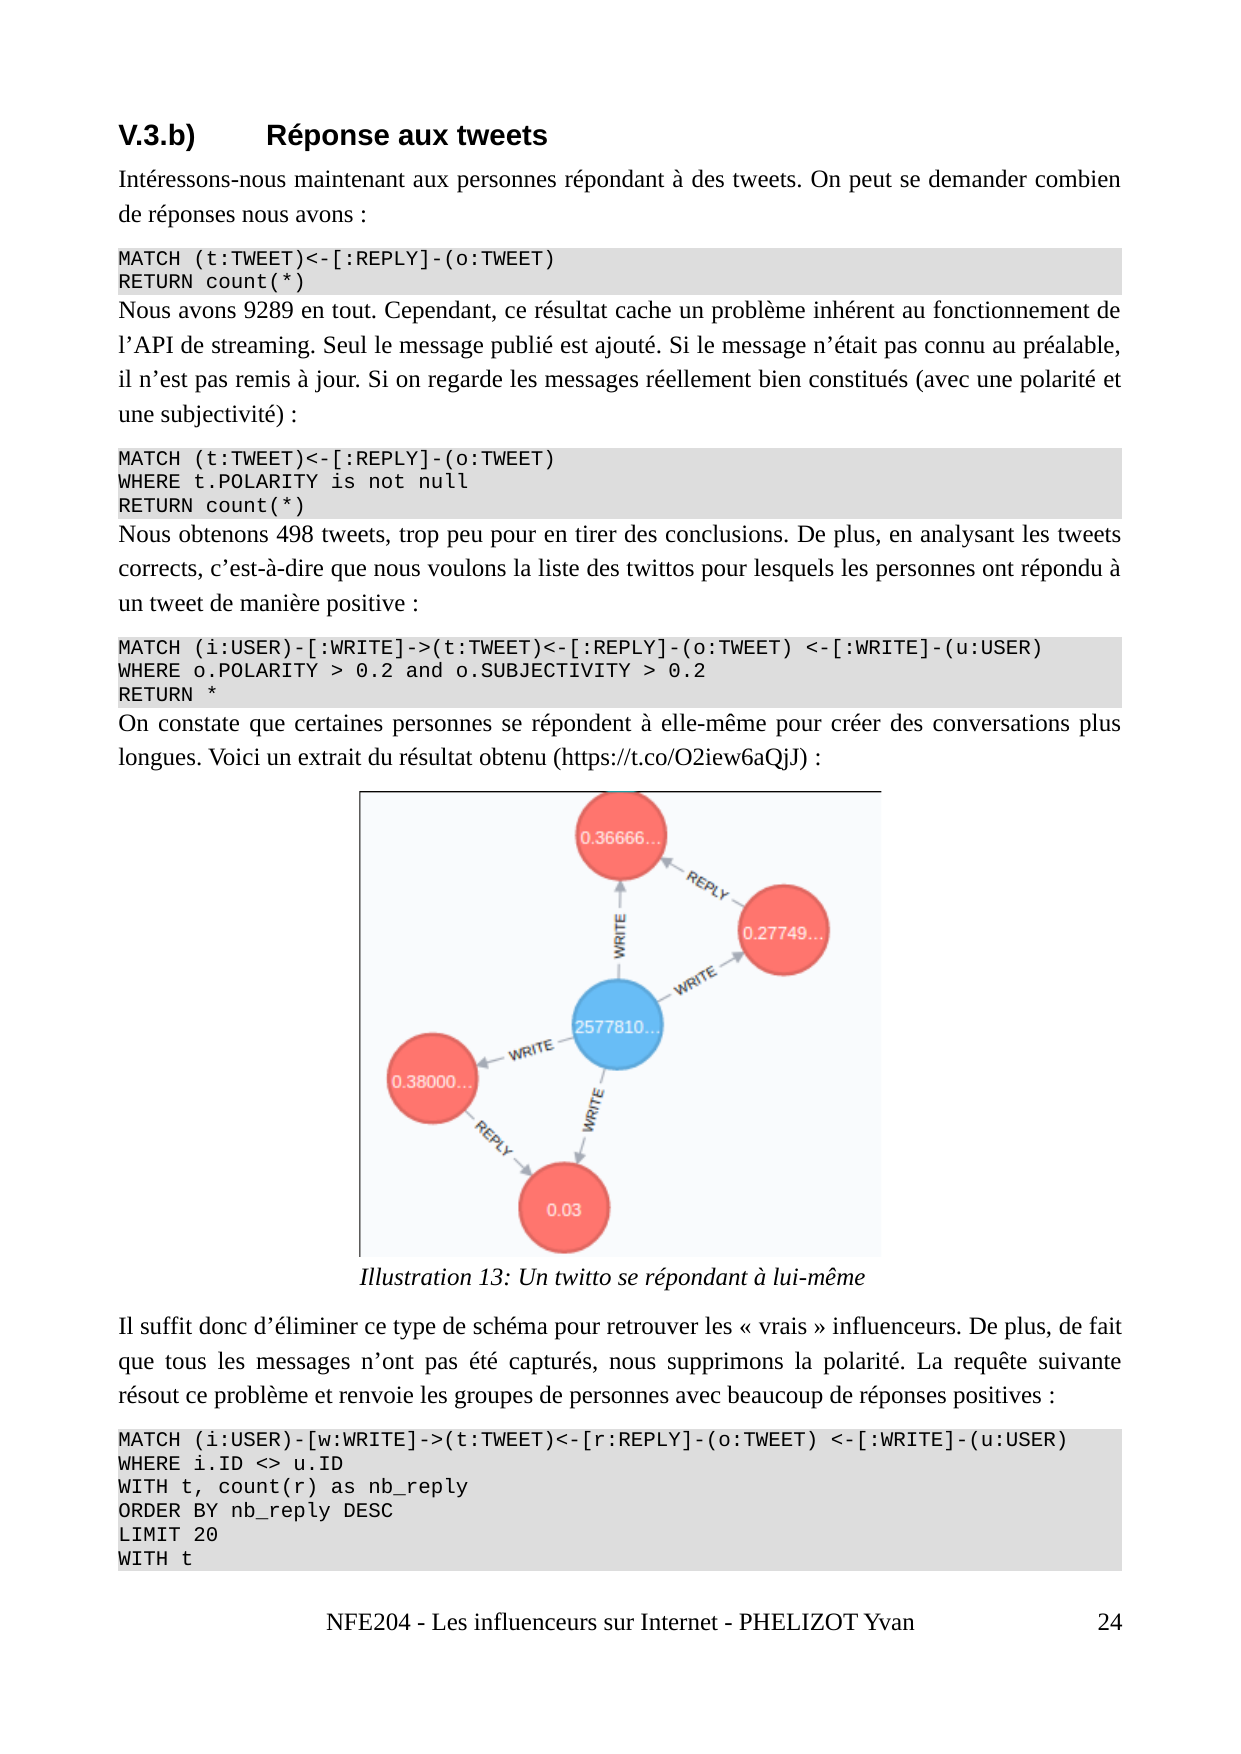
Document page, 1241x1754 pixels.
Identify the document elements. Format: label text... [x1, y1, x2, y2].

text WITH t, count(r) as nb_reply [118, 1477, 1122, 1500]
text Nous avons 9289 en tout. Cependant, ce résultat cache un problème inhérent au fonctionnement de l’API de streaming. Seul le message publié est ajouté. Si le message n’était pas connu au préalable, il n’est pas remis à jour. Si on regarde les messages réellement bien constitués (avec une polarité et une subjectivité) : [118, 295, 1122, 427]
text RETURN count(*) [118, 272, 1122, 295]
text MATCH (t:TWEET)<-[:REPLY]-(o:TWEET) [118, 248, 1122, 272]
text WITH t [118, 1547, 1122, 1571]
text Intéressons-nous maintenant aux personnes répondant à des tweets. On peut se demander combien de réponses nous avons : [118, 164, 1122, 228]
text WHERE t.POLARITY is not null [118, 471, 1122, 495]
text MATCH (i:USER)-[:WRITE]->(t:TWEET)<-[:REPLY]-(o:TWEET) <-[:WRITE]-(u:USER) [118, 637, 1122, 660]
picture [359, 791, 882, 1257]
text MATCH (t:TWEET)<-[:REPLY]-(o:TWEET) [118, 448, 1122, 471]
text ORDER BY nb_reply DESC [118, 1500, 1122, 1524]
text Il suffit donc d’éliminer ce type de schéma pour retrouver les « vrais » influenceurs. De plus, de fait que tous les messages n’ont pas été capturés, nous supprimons la polarité. La requête suivante résout ce problème et renvoie les groupes de personnes avec beaucoup de réponses positives : [118, 1311, 1122, 1409]
text RETURN * [118, 684, 1122, 708]
text MATCH (i:USER)-[w:WRITE]->(t:TWEET)<-[r:REPLY]-(o:TWEET) <-[:WRITE]-(u:USER) [118, 1429, 1122, 1453]
text LIMIT 20 [118, 1524, 1122, 1547]
text Illustration 13: Un twitto se répondant à lui-même [359, 1257, 881, 1291]
text On constate que certaines personnes se répondent à elle-même pour créer des conversations plus longues. Voici un extrait du résultat obtenu (https://t.co/O2iew6aQjJ) : [118, 708, 1122, 771]
subtitle Réponse aux tweets [118, 118, 1122, 152]
text Nous obtenons 498 tweets, trop peu pour en tirer des conclusions. De plus, en analysant les tweets corrects, c’est-à-dire que nous voulons la liste des twittos pour lesquels les personnes ont répondu à un tweet de manière positive : [118, 519, 1122, 616]
text RETURN count(*) [118, 495, 1122, 519]
text WHERE o.POLARITY > 0.2 and o.SUBJECTIVITY > 0.2 [118, 660, 1122, 684]
text WHERE i.ID <> u.ID [118, 1453, 1122, 1477]
